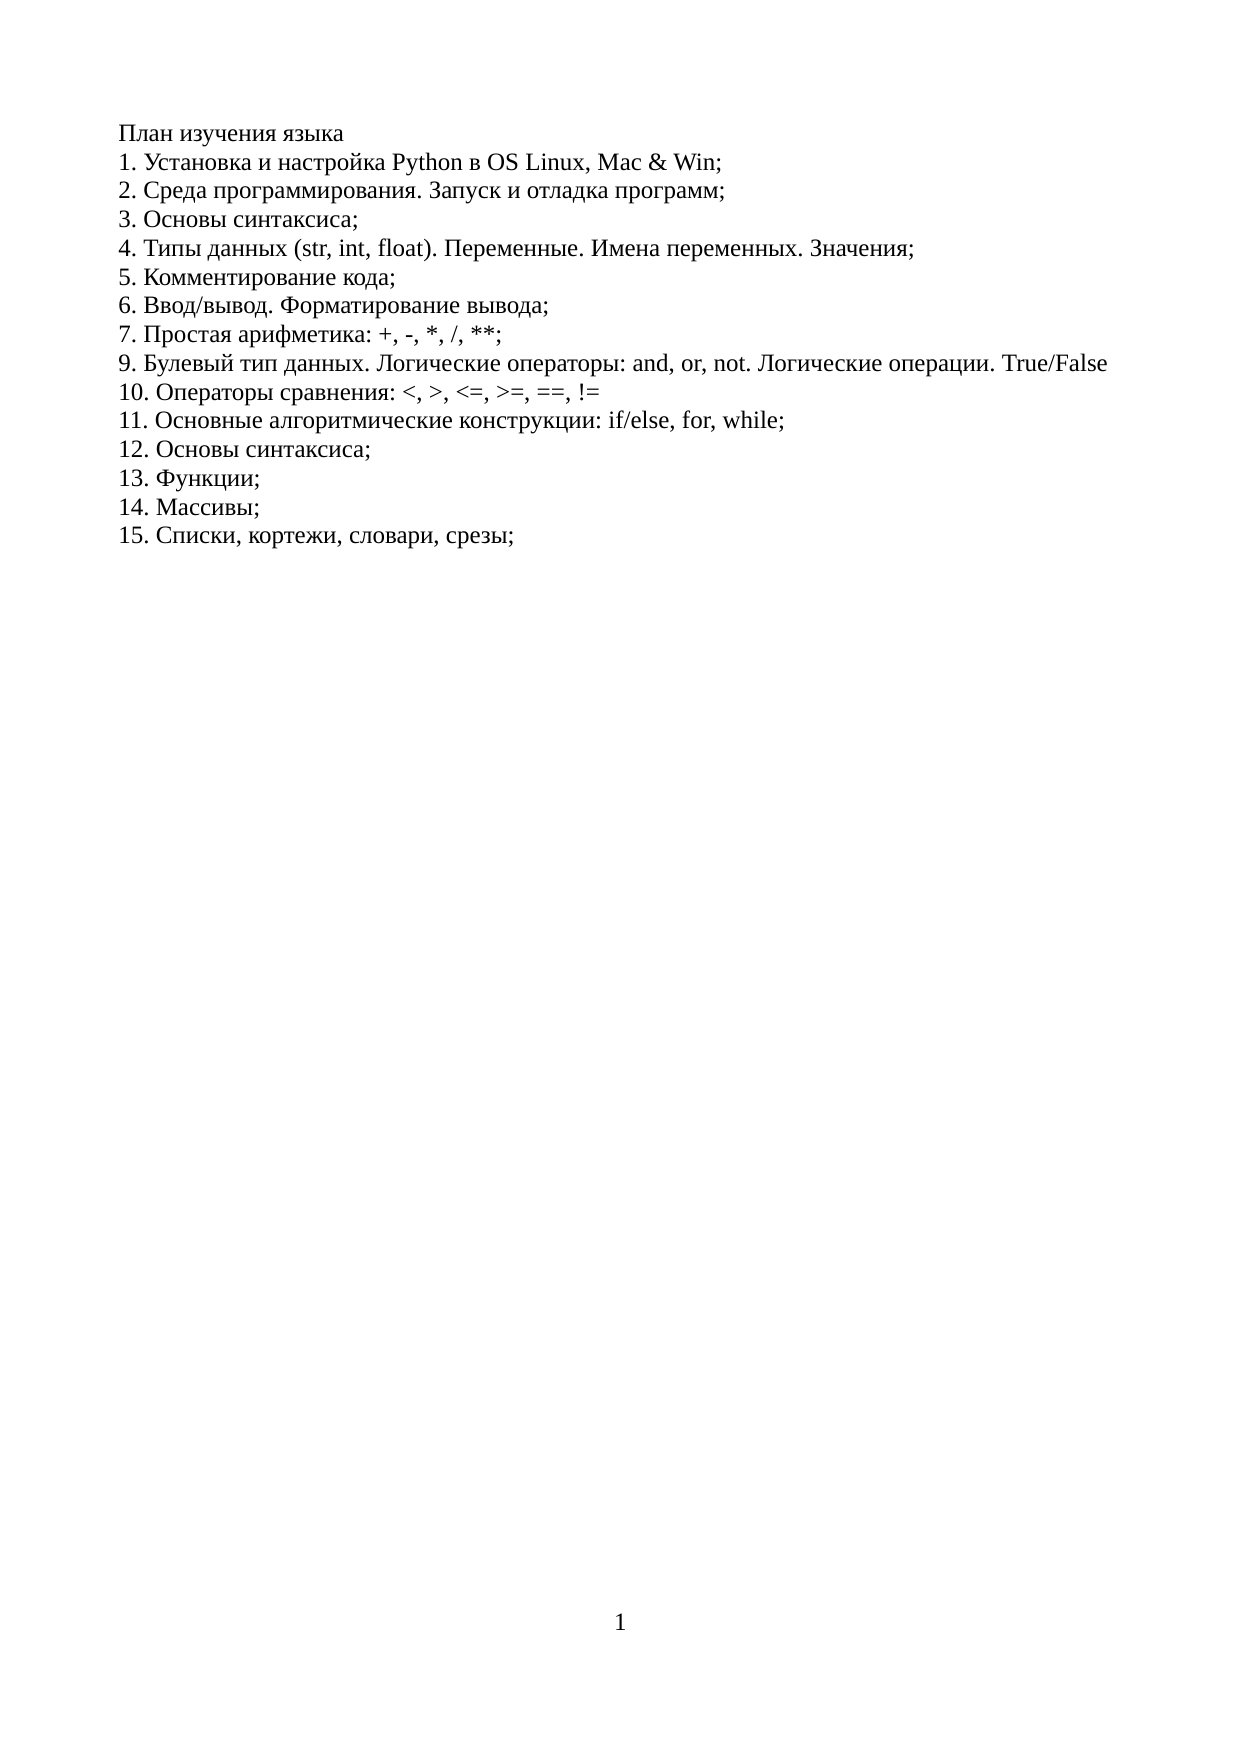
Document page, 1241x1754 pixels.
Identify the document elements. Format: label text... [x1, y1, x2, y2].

text 3. Основы синтаксиса; [118, 204, 1122, 233]
text 6. Ввод/вывод. Форматирование вывода; [118, 291, 1122, 319]
text План изучения языка [118, 118, 1122, 147]
text 2. Среда программирования. Запуск и отладка программ; [118, 176, 1122, 204]
text 11. Основные алгоритмические конструкции: if/else, for, while; [118, 406, 1122, 434]
text 13. Функции; [118, 463, 1122, 492]
text 10. Операторы сравнения: <, >, <=, >=, ==, != [118, 377, 1122, 406]
text 9. Булевый тип данных. Логические операторы: and, or, not. Логические операции. True/False [118, 348, 1122, 377]
text 7. Простая арифметика: +, -, *, /, **; [118, 319, 1122, 348]
text 14. Массивы; [118, 492, 1122, 521]
text 5. Комментирование кода; [118, 262, 1122, 291]
text 15. Списки, кортежи, словари, срезы; [118, 521, 1122, 549]
text 4. Типы данных (str, int, float). Переменные. Имена переменных. Значения; [118, 233, 1122, 262]
text 1. Установка и настройка Python в OS Linux, Mac & Win; [118, 147, 1122, 176]
text 12. Основы синтаксиса; [118, 434, 1122, 463]
